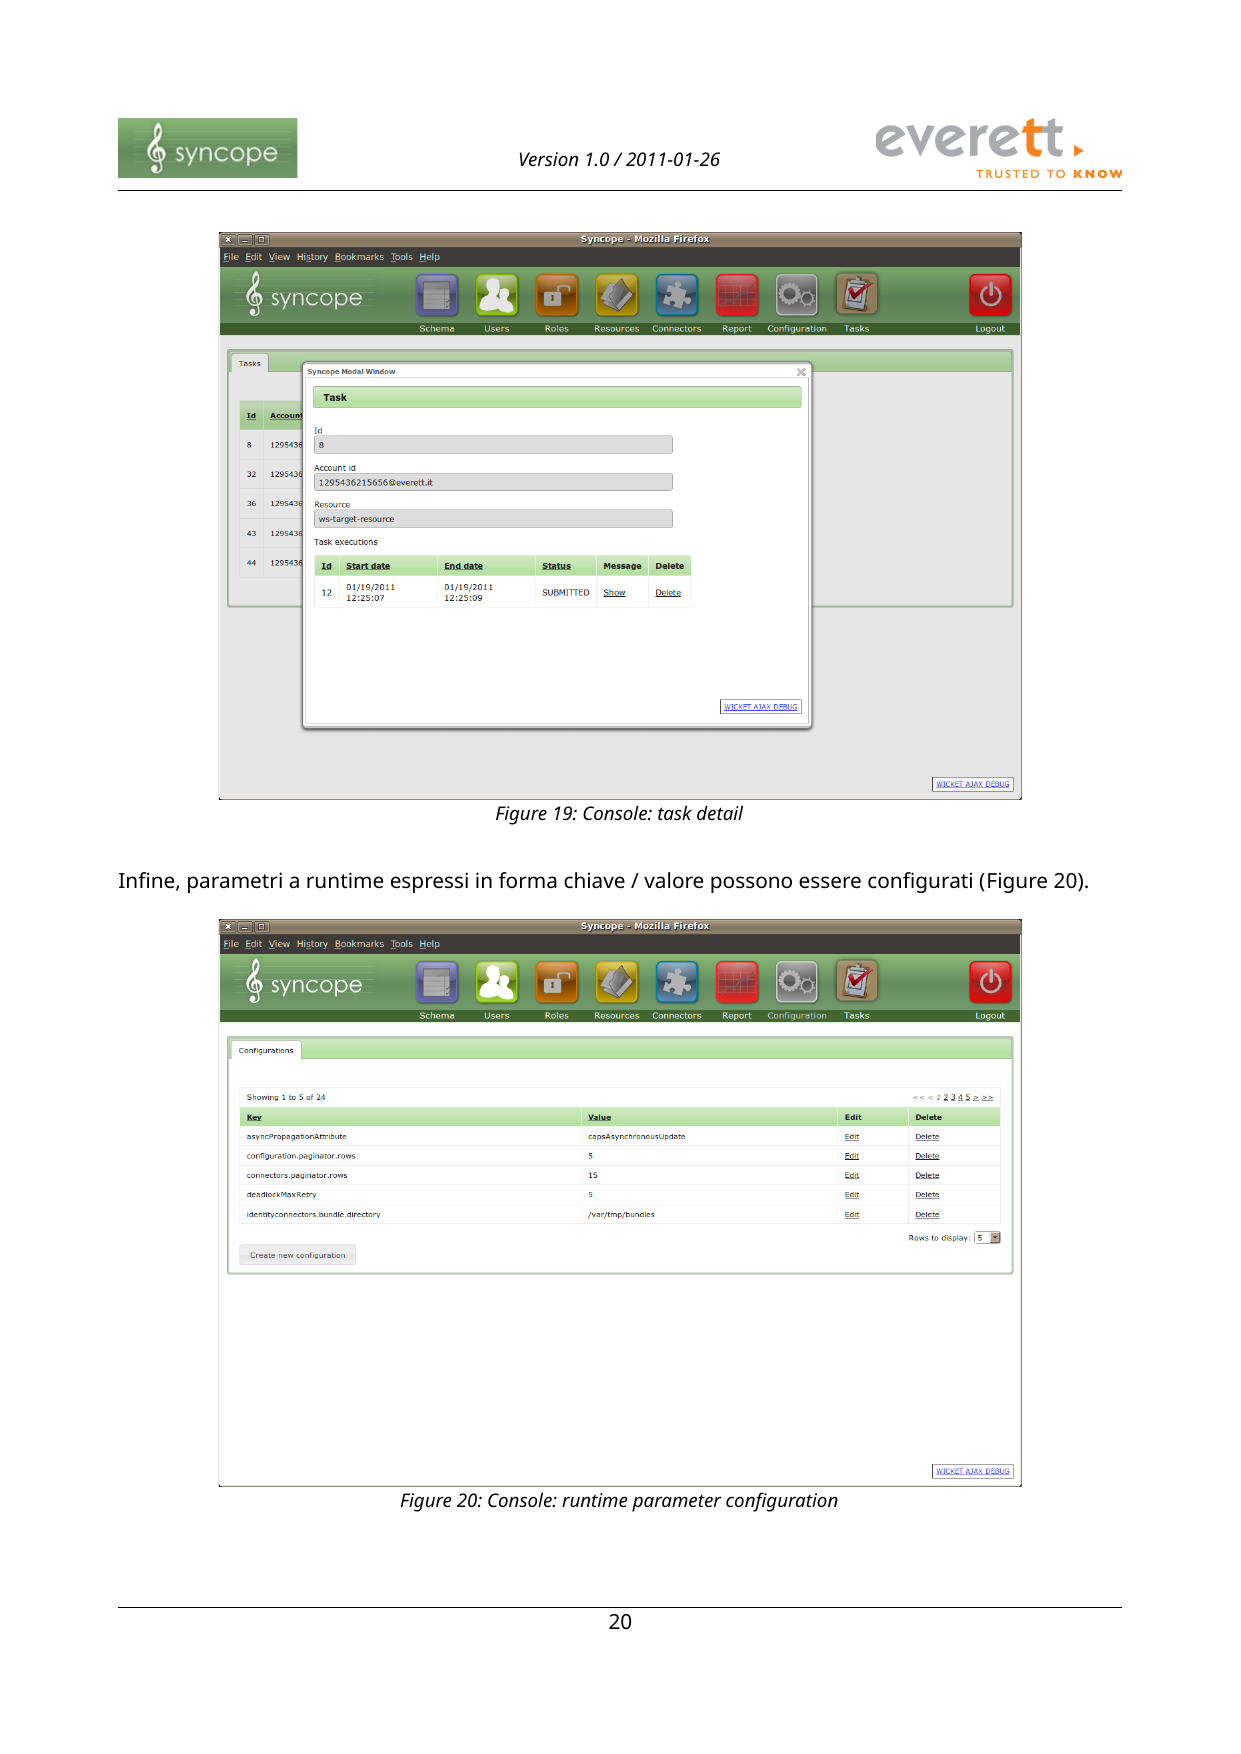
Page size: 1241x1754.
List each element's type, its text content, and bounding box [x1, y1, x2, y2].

text Figure 19: Console: task detail [218, 800, 1022, 825]
picture [875, 118, 1123, 178]
text Infine, parametri a runtime espressi in forma chiave / valore possono essere configurati (Figure 20). [118, 866, 1122, 895]
picture [118, 118, 298, 178]
picture [218, 232, 1022, 800]
picture [218, 919, 1022, 1487]
text Figure 20: Console: runtime parameter configuration [218, 1487, 1022, 1513]
